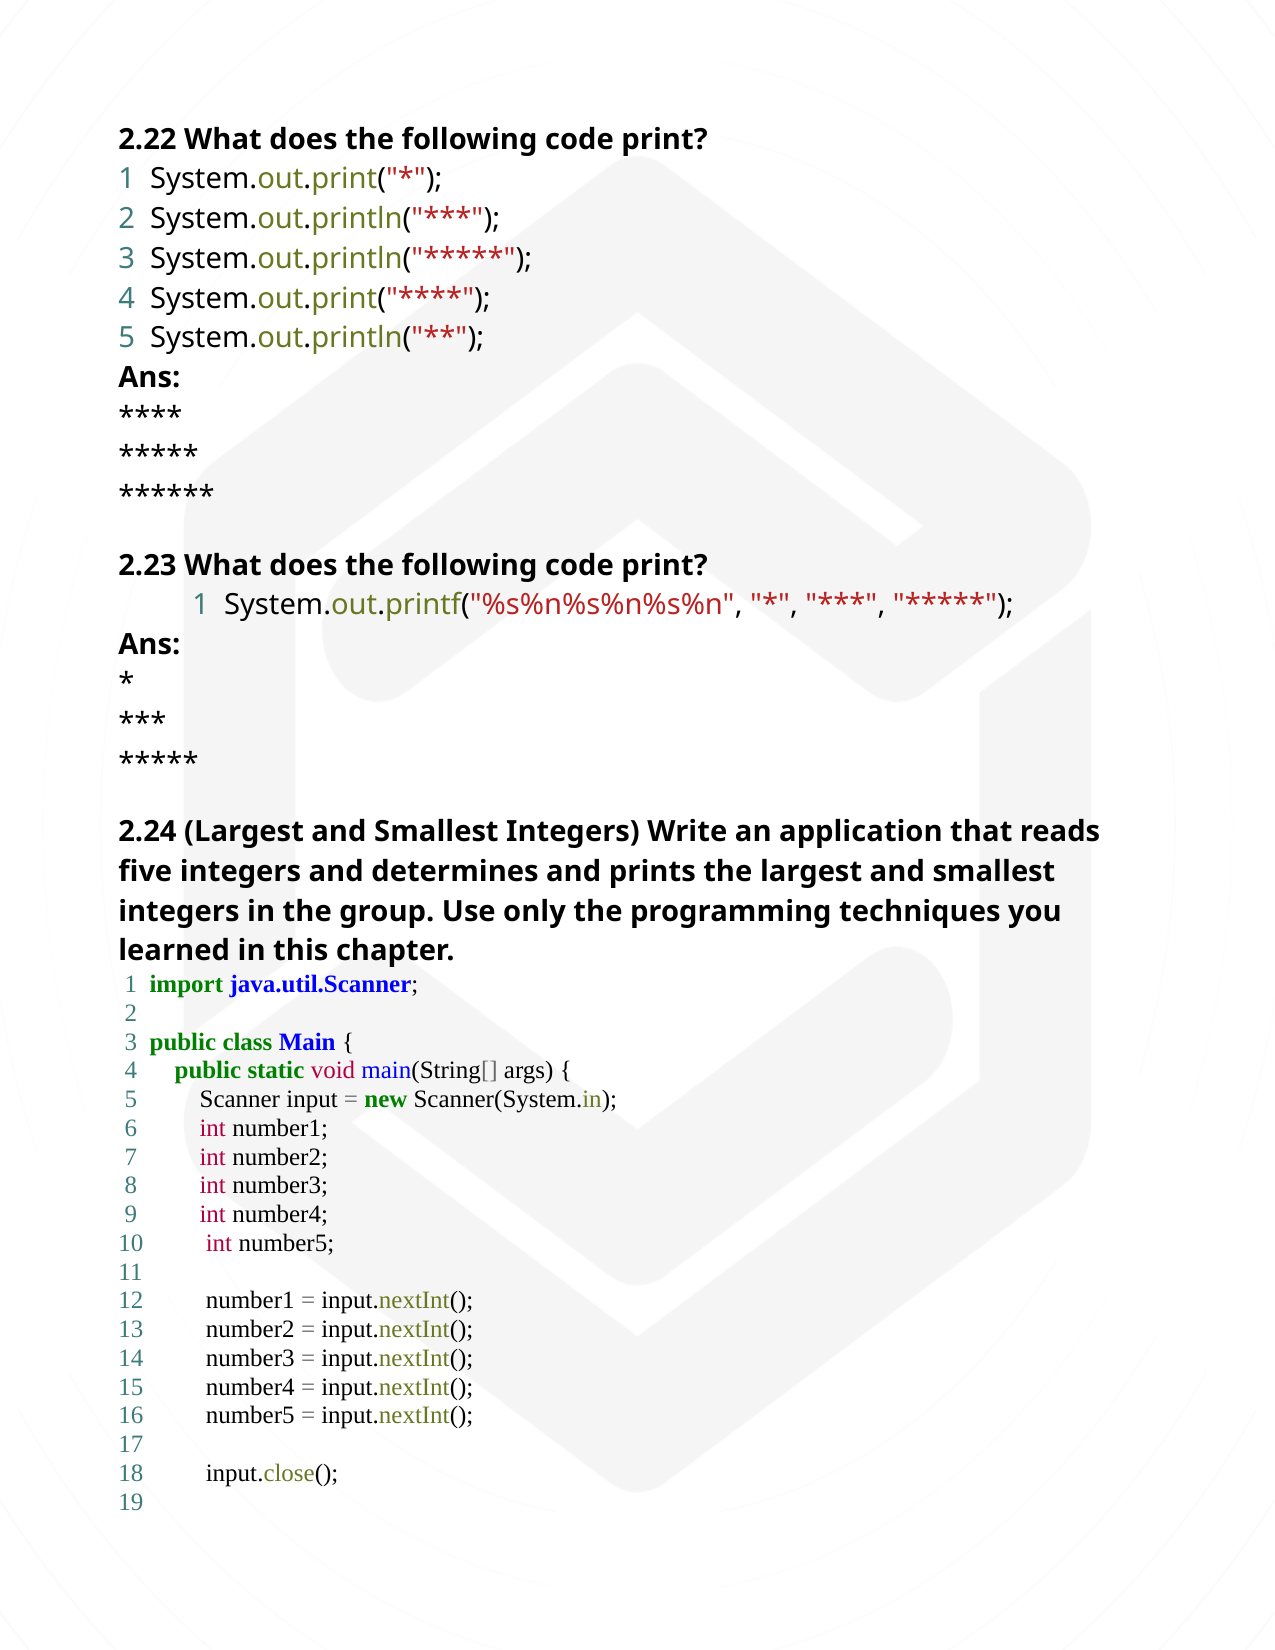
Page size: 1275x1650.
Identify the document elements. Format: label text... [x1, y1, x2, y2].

text 3 public class Main { [118, 1027, 1157, 1056]
text ****** [118, 475, 1157, 515]
text 2 [118, 998, 1157, 1027]
text * [118, 663, 1157, 702]
text 3 System.out.println("*****"); [118, 237, 1157, 277]
text 2.23 What does the following code print? [118, 544, 1157, 583]
text 4 public static void main(String[] args) { [118, 1056, 1157, 1084]
text 8 int number3; [118, 1171, 1157, 1199]
text 5 Scanner input = new Scanner(System.in); [118, 1084, 1157, 1113]
text ***** [118, 742, 1157, 782]
text **** [118, 396, 1157, 436]
text 10 int number5; [118, 1228, 1157, 1257]
text 1 import java.util.Scanner; [118, 969, 1157, 998]
text 13 number2 = input.nextInt(); [118, 1314, 1157, 1343]
text 6 int number1; [118, 1113, 1157, 1142]
text *** [118, 702, 1157, 742]
text 11 [118, 1257, 1157, 1286]
text 5 System.out.println("**"); [118, 317, 1157, 356]
text 1 System.out.print("*"); [118, 158, 1157, 197]
text 12 number1 = input.nextInt(); [118, 1286, 1157, 1314]
text 16 number5 = input.nextInt(); [118, 1401, 1157, 1429]
text 7 int number2; [118, 1142, 1157, 1171]
text 17 [118, 1429, 1157, 1458]
text Ans: [118, 623, 1157, 663]
text 18 input.close(); [118, 1458, 1157, 1487]
text 9 int number4; [118, 1199, 1157, 1228]
text 1 System.out.printf("%s%n%s%n%s%n", "*", "***", "*****"); [118, 583, 1157, 623]
text 15 number4 = input.nextInt(); [118, 1372, 1157, 1401]
text 2.24 (Largest and Smallest Integers) Write an application that reads five integers and determines and prints the largest and smallest integers in the group. Use only the programming techniques you learned in this chapter. [118, 811, 1157, 969]
text 2 System.out.println("***"); [118, 197, 1157, 237]
text 2.22 What does the following code print? [118, 118, 1157, 158]
text 4 System.out.print("****"); [118, 277, 1157, 317]
text 14 number3 = input.nextInt(); [118, 1343, 1157, 1372]
text 19 [118, 1487, 1157, 1516]
text Ans: [118, 356, 1157, 396]
text ***** [118, 436, 1157, 475]
